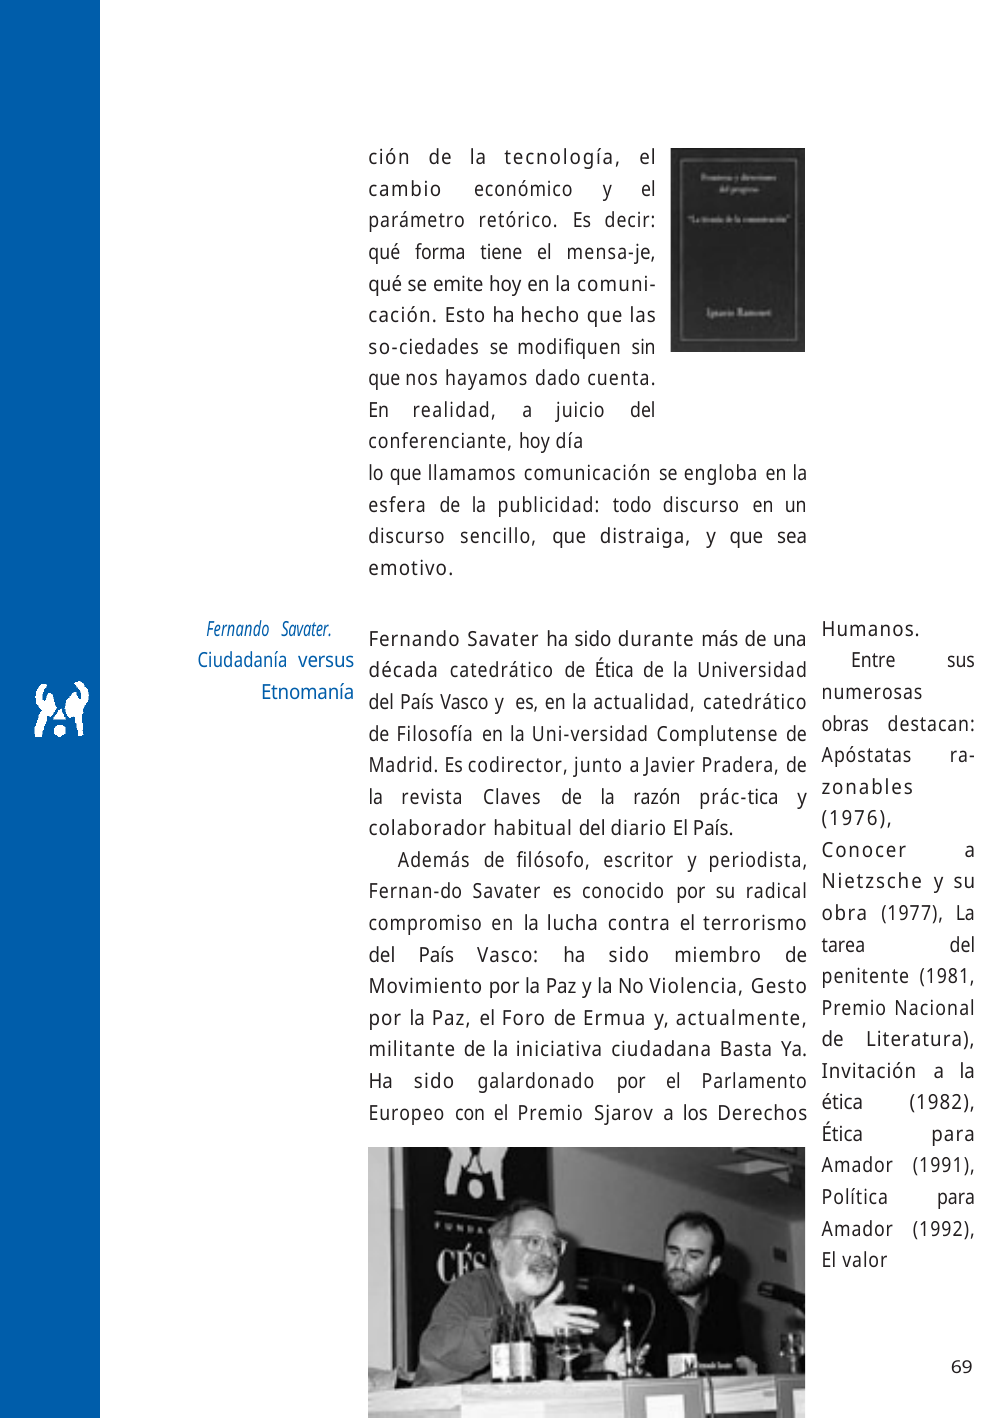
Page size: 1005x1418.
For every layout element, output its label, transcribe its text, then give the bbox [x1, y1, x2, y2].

text Humanos. [821, 614, 974, 642]
text Entre sus numerosas obras destacan: Apóstatas ra-zonables (1976), Conocer a Nietzsche y su obra (1977), La tarea del penitente (1981, Premio Nacional de Literatura), Invitación a la ética (1982), Ética para Amador (1991), Política para Amador (1992), El valor [821, 646, 975, 1274]
text Además de filósofo, escritor y periodista, Fernan-do Savater es conocido por su radical compromiso en la lucha contra el terrorismo del País Vasco: ha sido miembro de Movimiento por la Paz y la No Violencia, Gesto por la Paz, el Foro de Ermua y, actualmente, militante de la iniciativa ciudadana Basta Ya. Ha sido galardonado por el Parlamento Europeo con el Premio Sjarov a los Derechos [368, 845, 807, 1126]
text 69 [812, 1354, 973, 1379]
text Fernando Savater ha sido durante más de una década catedrático de Ética de la Universidad del País Vasco y es, en la actualidad, catedrático de Filosofía en la Uni-versidad Complutense de Madrid. Es codirector, junto a Javier Pradera, de la revista Claves de la razón prác-tica y colaborador habitual del diario El País. [368, 624, 807, 842]
text lo que llamamos comunicación se engloba en la esfera de la publicidad: todo discurso en un discurso sencillo, que distraiga, y que sea emotivo. [368, 458, 807, 581]
text ción de la tecnología, el cambio económico y el parámetro retórico. Es decir: qué forma tiene el mensa-je, qué se emite hoy en la comuni-cación. Esto ha hecho que las so-ciedades se modifiquen sin que nos hayamos dado cuenta. En realidad, a juicio del conferenciante, hoy día [368, 142, 656, 455]
text Etnomanía [103, 677, 354, 705]
text Fernando Savater. [206, 614, 354, 642]
text Ciudadanía versus [103, 646, 354, 674]
